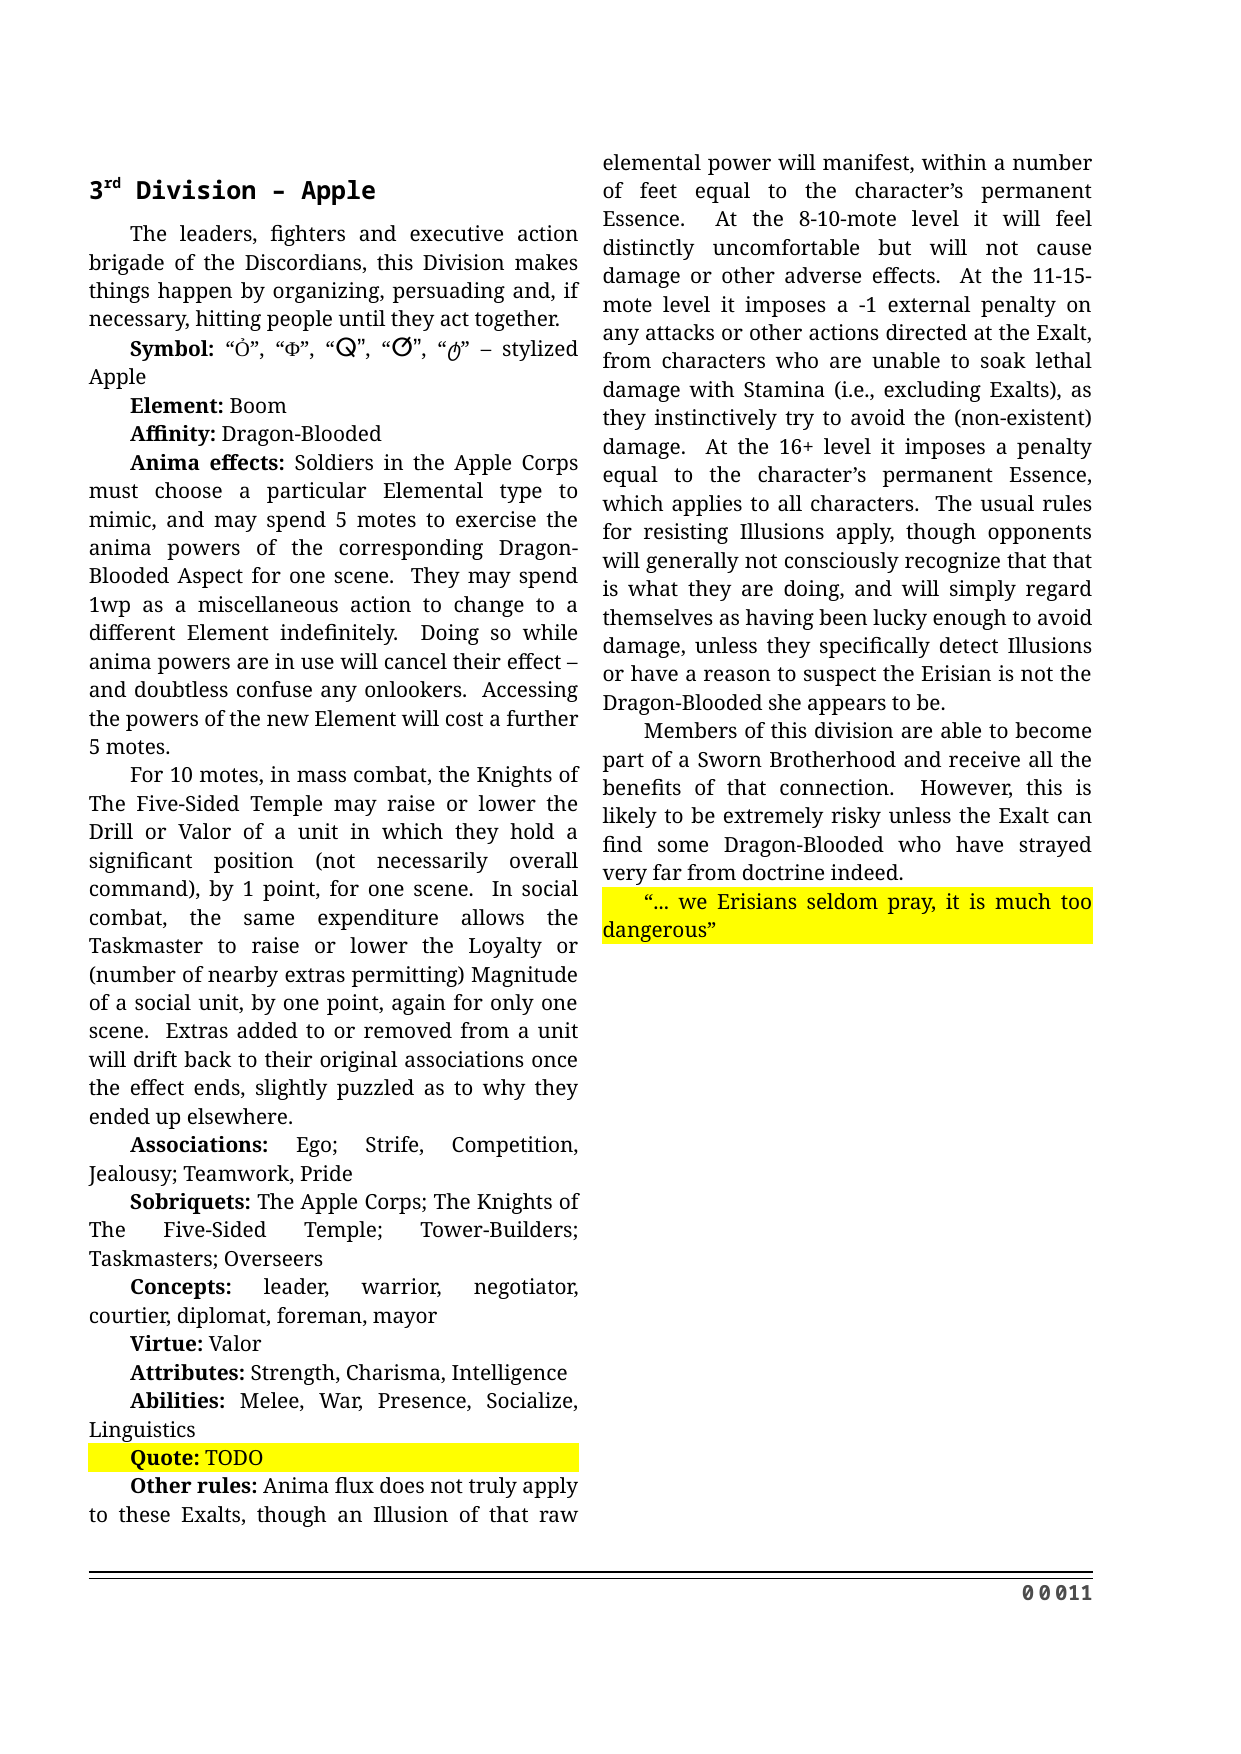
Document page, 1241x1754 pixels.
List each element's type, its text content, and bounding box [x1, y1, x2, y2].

text Affinity: Dragon-Blooded [88, 419, 579, 448]
text Quote: TODO [88, 1443, 579, 1472]
text Concepts: leader, warrior, negotiator, courtier, diplomat, foreman, mayor [88, 1272, 579, 1329]
text Attributes: Strength, Charisma, Intelligence [88, 1358, 579, 1386]
text Abilities: Melee, War, Presence, Socialize, Linguistics [88, 1386, 579, 1443]
text elemental power will manifest, within a number of feet equal to the character’s permanent Essence. At the 8-10-mote level it will feel distinctly uncomfortable but will not cause damage or other adverse effects. At the 11-15-mote level it imposes a -1 external penalty on any attacks or other actions directed at the Exalt, from characters who are unable to soak lethal damage with Stamina (i.e., excluding Exalts), as they instinctively try to avoid the (non-existent) damage. At the 16+ level it imposes a penalty equal to the character’s permanent Essence, which applies to all characters. The usual rules for resisting Illusions apply, though opponents will generally not consciously recognize that that is what they are doing, and will simply regard themselves as having been lucky enough to avoid damage, unless they specifically detect Illusions or have a reason to suspect the Erisian is not the Dragon-Blooded she appears to be. [602, 148, 1093, 716]
subtitle 3rd Division – Apple [88, 173, 579, 207]
text For 10 motes, in mass combat, the Knights of The Five-Sided Temple may raise or lower the Drill or Valor of a unit in which they hold a significant position (not necessarily overall command), by 1 point, for one scene. In social combat, the same expenditure allows the Taskmaster to raise or lower the Loyalty or (number of nearby extras permitting) Magnitude of a social unit, by one point, again for only one scene. Extras added to or removed from a unit will drift back to their original associations once the effect ends, slightly puzzled as to why they ended up elsewhere. [88, 761, 579, 1130]
text Sobriquets: The Apple Corps; The Knights of The Five-Sided Temple; Tower-Builders; Taskmasters; Overseers [88, 1187, 579, 1272]
text Associations: Ego; Strife, Competition, Jealousy; Teamwork, Pride [88, 1130, 579, 1187]
text Virtue: Valor [88, 1329, 579, 1358]
text Symbol: “Ỏ”, “Φ”, “ⵕ”, “ⵚ”, “ტ” – stylized Apple [88, 333, 579, 391]
text The leaders, fighters and executive action brigade of the Discordians, this Division makes things happen by organizing, persuading and, if necessary, hitting people until they act together. [88, 219, 579, 333]
text Element: Boom [88, 391, 579, 419]
text Anima effects: Soldiers in the Apple Corps must choose a particular Elemental type to mimic, and may spend 5 motes to exercise the anima powers of the corresponding Dragon-Blooded Aspect for one scene. They may spend 1wp as a miscellaneous action to change to a different Element indefinitely. Doing so while anima powers are in use will cancel their effect – and doubtless confuse any onlookers. Accessing the powers of the new Element will cost a further 5 motes. [88, 448, 579, 761]
text “... we Erisians seldom pray, it is much too dangerous” [602, 887, 1093, 944]
text Members of this division are able to become part of a Sworn Brotherhood and receive all the benefits of that connection. However, this is likely to be extremely risky unless the Exalt can find some Dragon-Blooded who have strayed very far from doctrine indeed. [602, 716, 1093, 887]
text Other rules: Anima flux does not truly apply to these Exalts, though an Illusion of that raw [88, 1472, 579, 1528]
